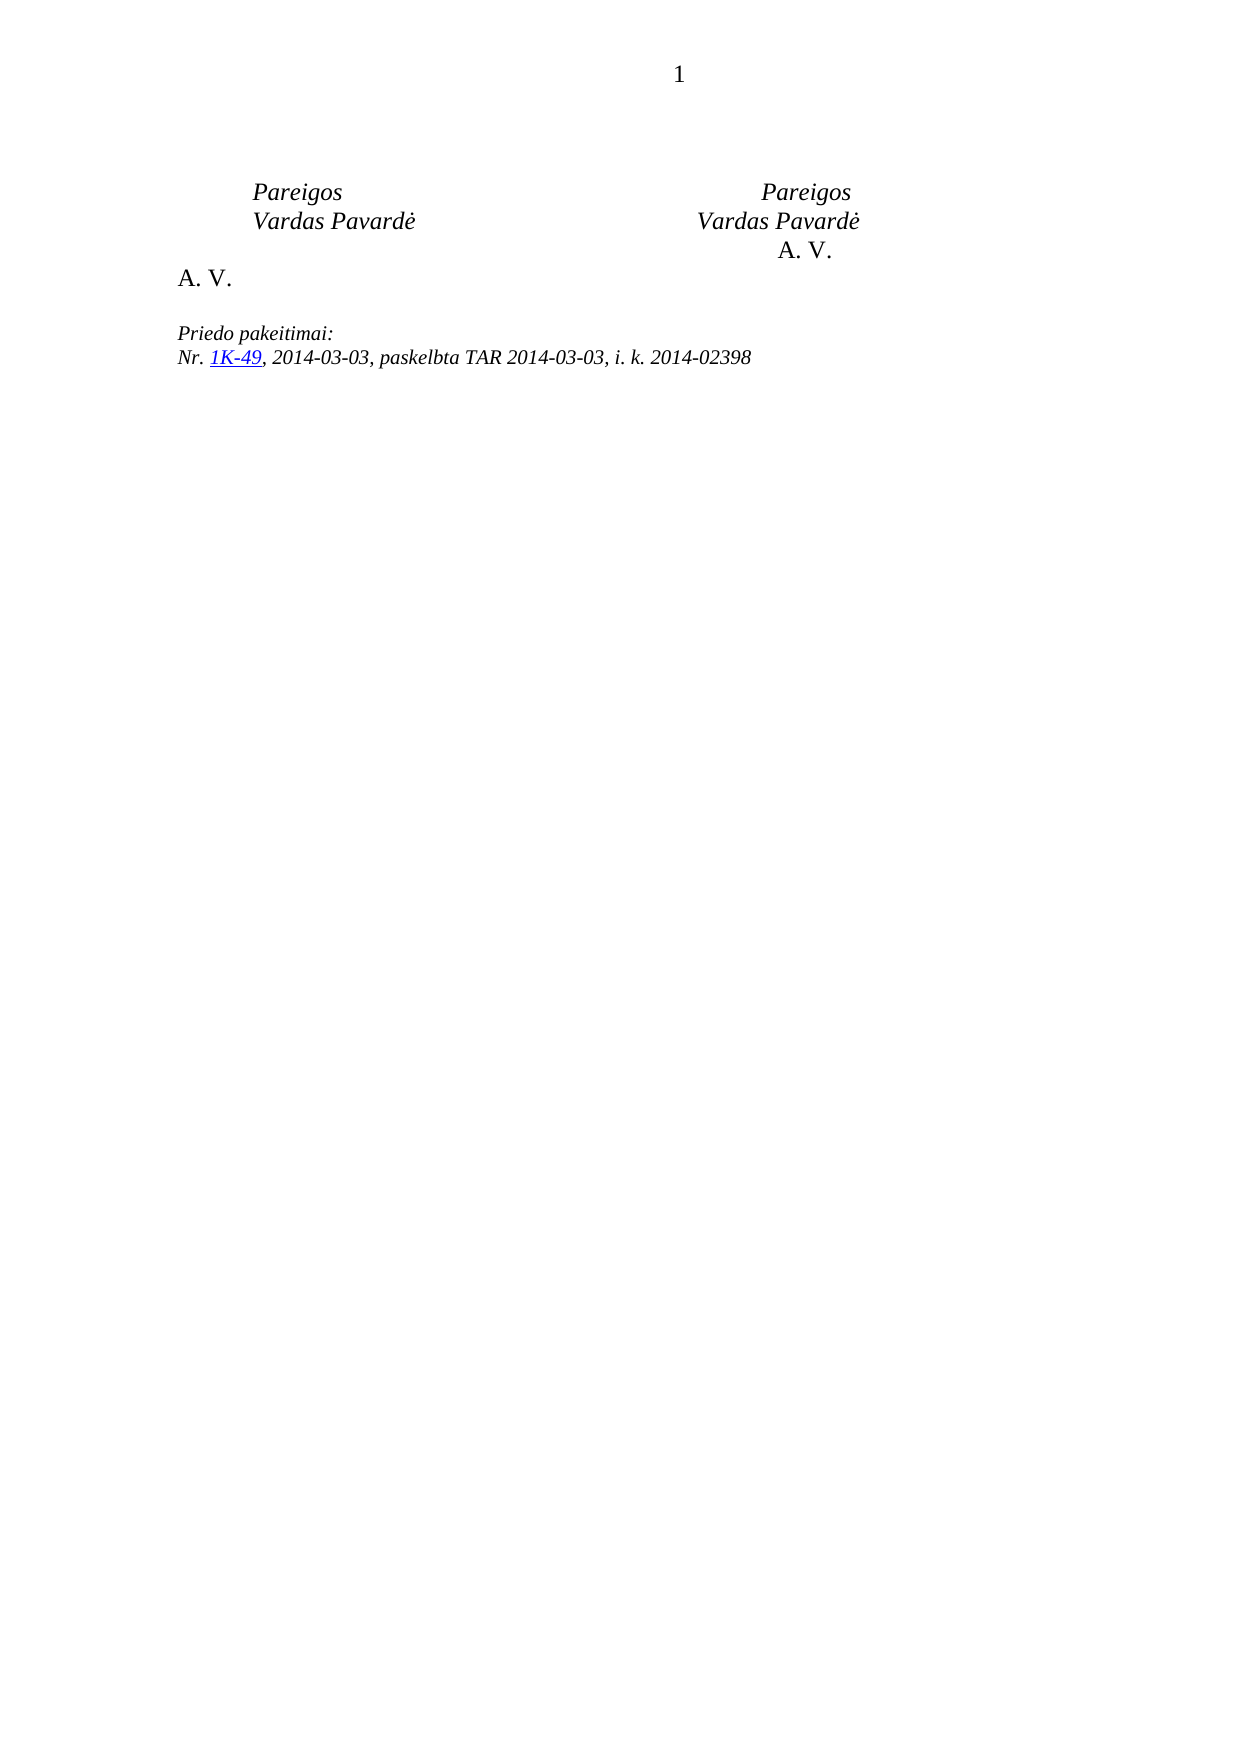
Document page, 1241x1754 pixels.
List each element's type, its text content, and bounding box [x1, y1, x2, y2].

text A. V. A. V. [177, 235, 1181, 292]
text Vardas Pavardė Vardas Pavardė [177, 206, 1181, 235]
text Priedo pakeitimai: [177, 321, 1181, 345]
text Pareigos Pareigos [177, 177, 1181, 206]
text Nr. 1K-49, 2014-03-03, paskelbta TAR 2014-03-03, i. k. 2014-02398 [177, 345, 1181, 369]
